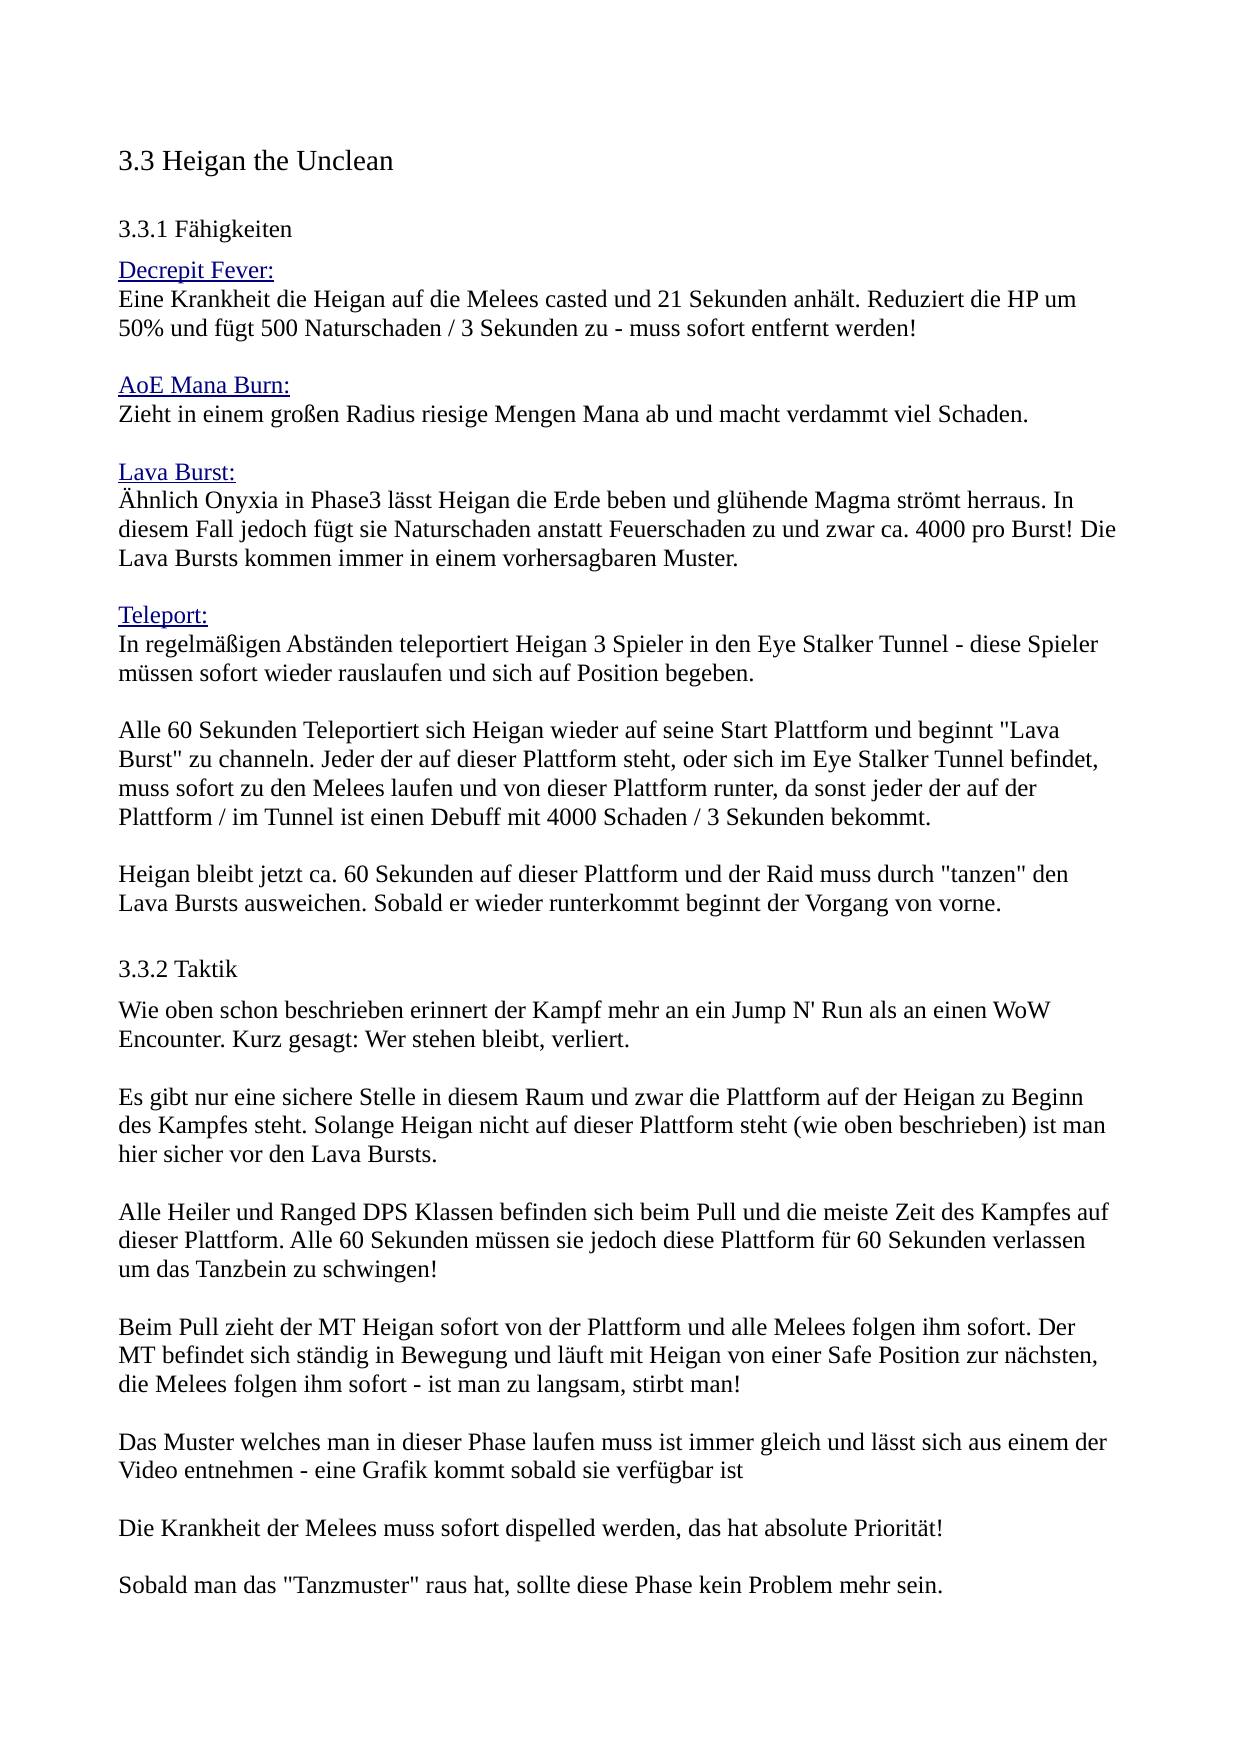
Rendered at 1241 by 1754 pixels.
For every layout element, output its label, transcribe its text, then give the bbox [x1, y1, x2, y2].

text Wie oben schon beschrieben erinnert der Kampf mehr an ein Jump N' Run als an einen WoW Encounter. Kurz gesagt: Wer stehen bleibt, verliert. Es gibt nur eine sichere Stelle in diesem Raum und zwar die Plattform auf der Heigan zu Beginn des Kampfes steht. Solange Heigan nicht auf dieser Plattform steht (wie oben beschrieben) ist man hier sicher vor den Lava Bursts. Alle Heiler und Ranged DPS Klassen befinden sich beim Pull und die meiste Zeit des Kampfes auf dieser Plattform. Alle 60 Sekunden müssen sie jedoch diese Plattform für 60 Sekunden verlassen um das Tanzbein zu schwingen! Beim Pull zieht der MT Heigan sofort von der Plattform und alle Melees folgen ihm sofort. Der MT befindet sich ständig in Bewegung und läuft mit Heigan von einer Safe Position zur nächsten, die Melees folgen ihm sofort - ist man zu langsam, stirbt man! Das Muster welches man in dieser Phase laufen muss ist immer gleich und lässt sich aus einem der Video entnehmen - eine Grafik kommt sobald sie verfügbar ist Die Krankheit der Melees muss sofort dispelled werden, das hat absolute Priorität! Sobald man das "Tanzmuster" raus hat, sollte diese Phase kein Problem mehr sein. [118, 995, 1122, 1628]
subtitle 3.3.1 Fähigkeiten [118, 214, 1122, 243]
subtitle 3.3.2 Taktik [118, 954, 1122, 983]
text Decrepit Fever: Eine Krankheit die Heigan auf die Melees casted und 21 Sekunden anhält. Reduziert die HP um 50% und fügt 500 Naturschaden / 3 Sekunden zu - muss sofort entfernt werden! AoE Mana Burn: Zieht in einem großen Radius riesige Mengen Mana ab und macht verdammt viel Schaden. Lava Burst: Ähnlich Onyxia in Phase3 lässt Heigan die Erde beben und glühende Magma strömt herraus. In diesem Fall jedoch fügt sie Naturschaden anstatt Feuerschaden zu und zwar ca. 4000 pro Burst! Die Lava Bursts kommen immer in einem vorhersagbaren Muster. Teleport: In regelmäßigen Abständen teleportiert Heigan 3 Spieler in den Eye Stalker Tunnel - diese Spieler müssen sofort wieder rauslaufen und sich auf Position begeben. Alle 60 Sekunden Teleportiert sich Heigan wieder auf seine Start Plattform und beginnt "Lava Burst" zu channeln. Jeder der auf dieser Plattform steht, oder sich im Eye Stalker Tunnel befindet, muss sofort zu den Melees laufen und von dieser Plattform runter, da sonst jeder der auf der Plattform / im Tunnel ist einen Debuff mit 4000 Schaden / 3 Sekunden bekommt. Heigan bleibt jetzt ca. 60 Sekunden auf dieser Plattform und der Raid muss durch "tanzen" den Lava Bursts ausweichen. Sobald er wieder runterkommt beginnt der Vorgang von vorne. [118, 255, 1122, 917]
subtitle 3.3 Heigan the Unclean [118, 143, 1122, 177]
